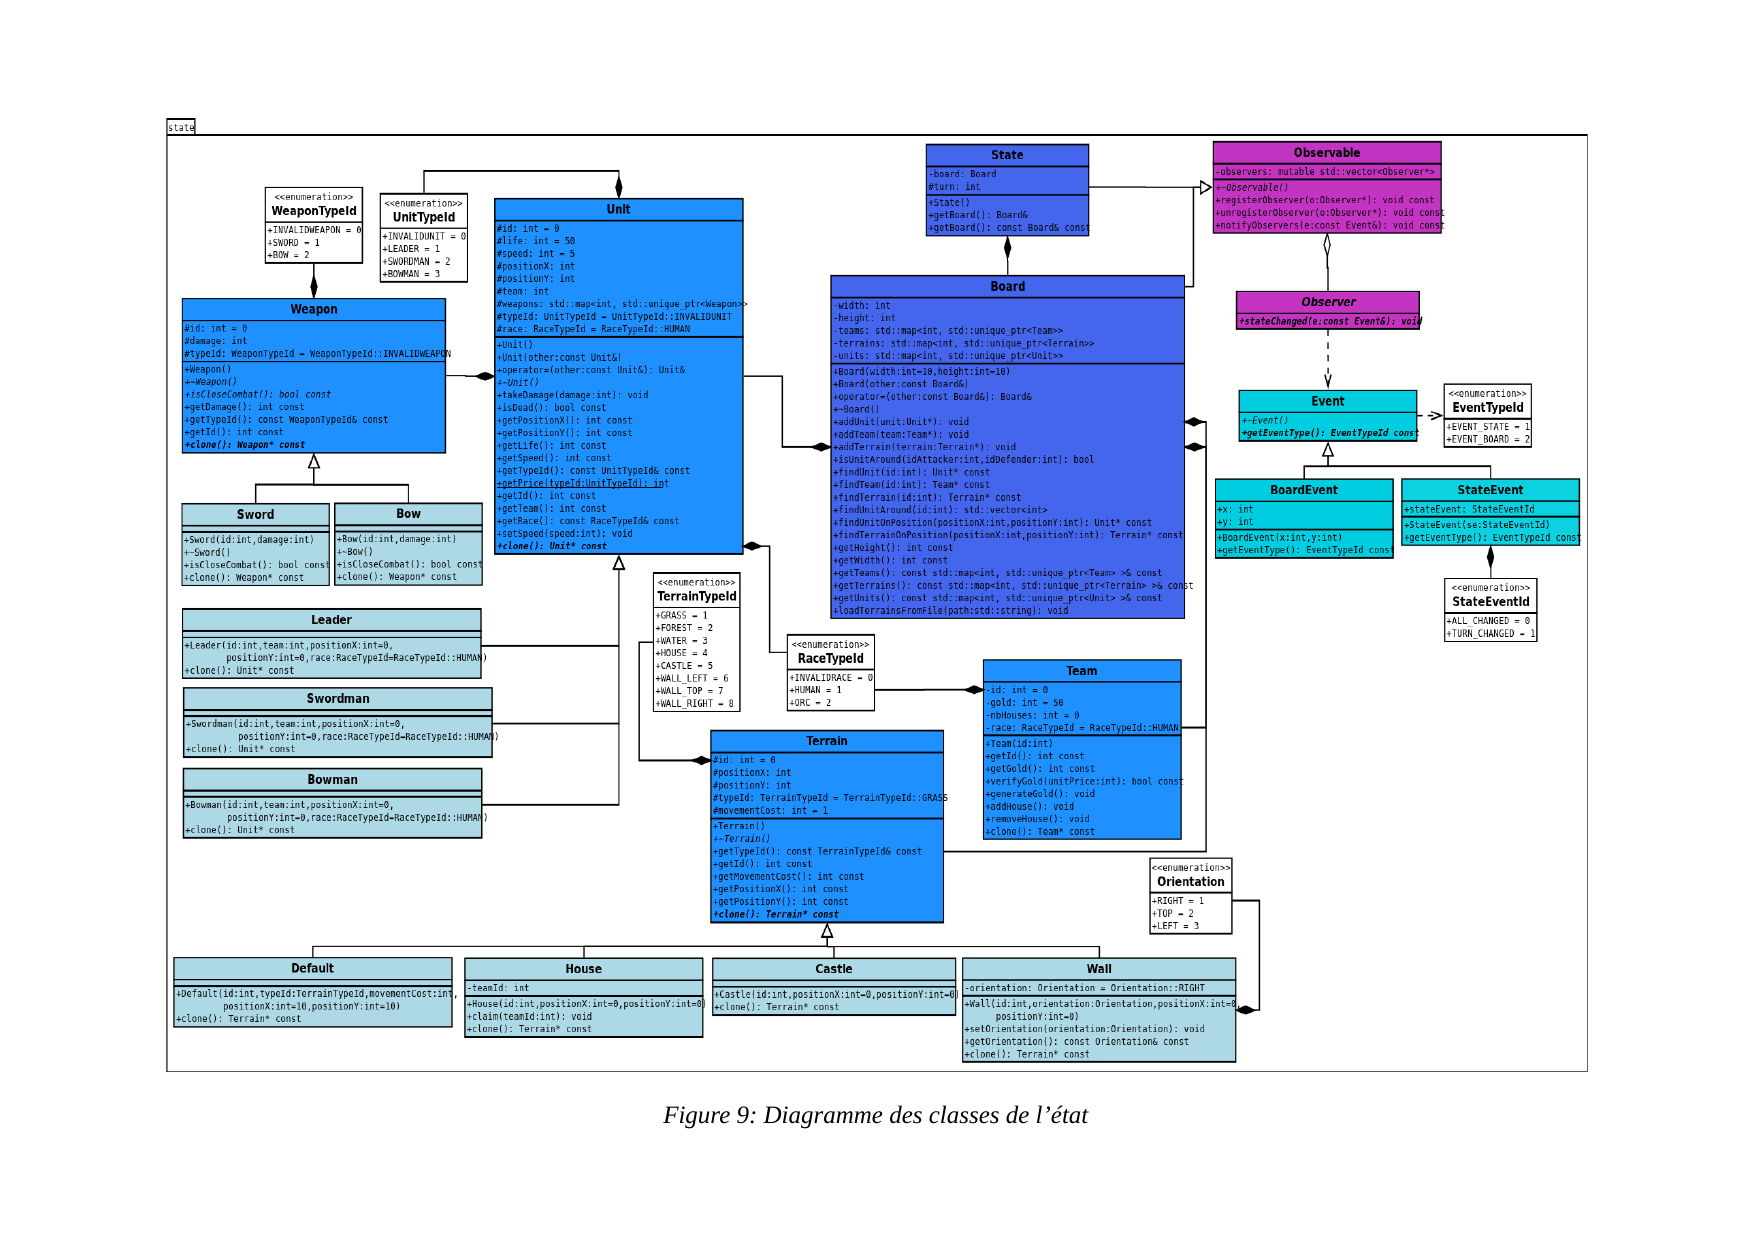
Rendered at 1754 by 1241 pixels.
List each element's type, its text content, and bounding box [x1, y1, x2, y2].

text Figure 9: Diagramme des classes de l’état [166, 1072, 1588, 1129]
picture [166, 118, 1588, 1072]
